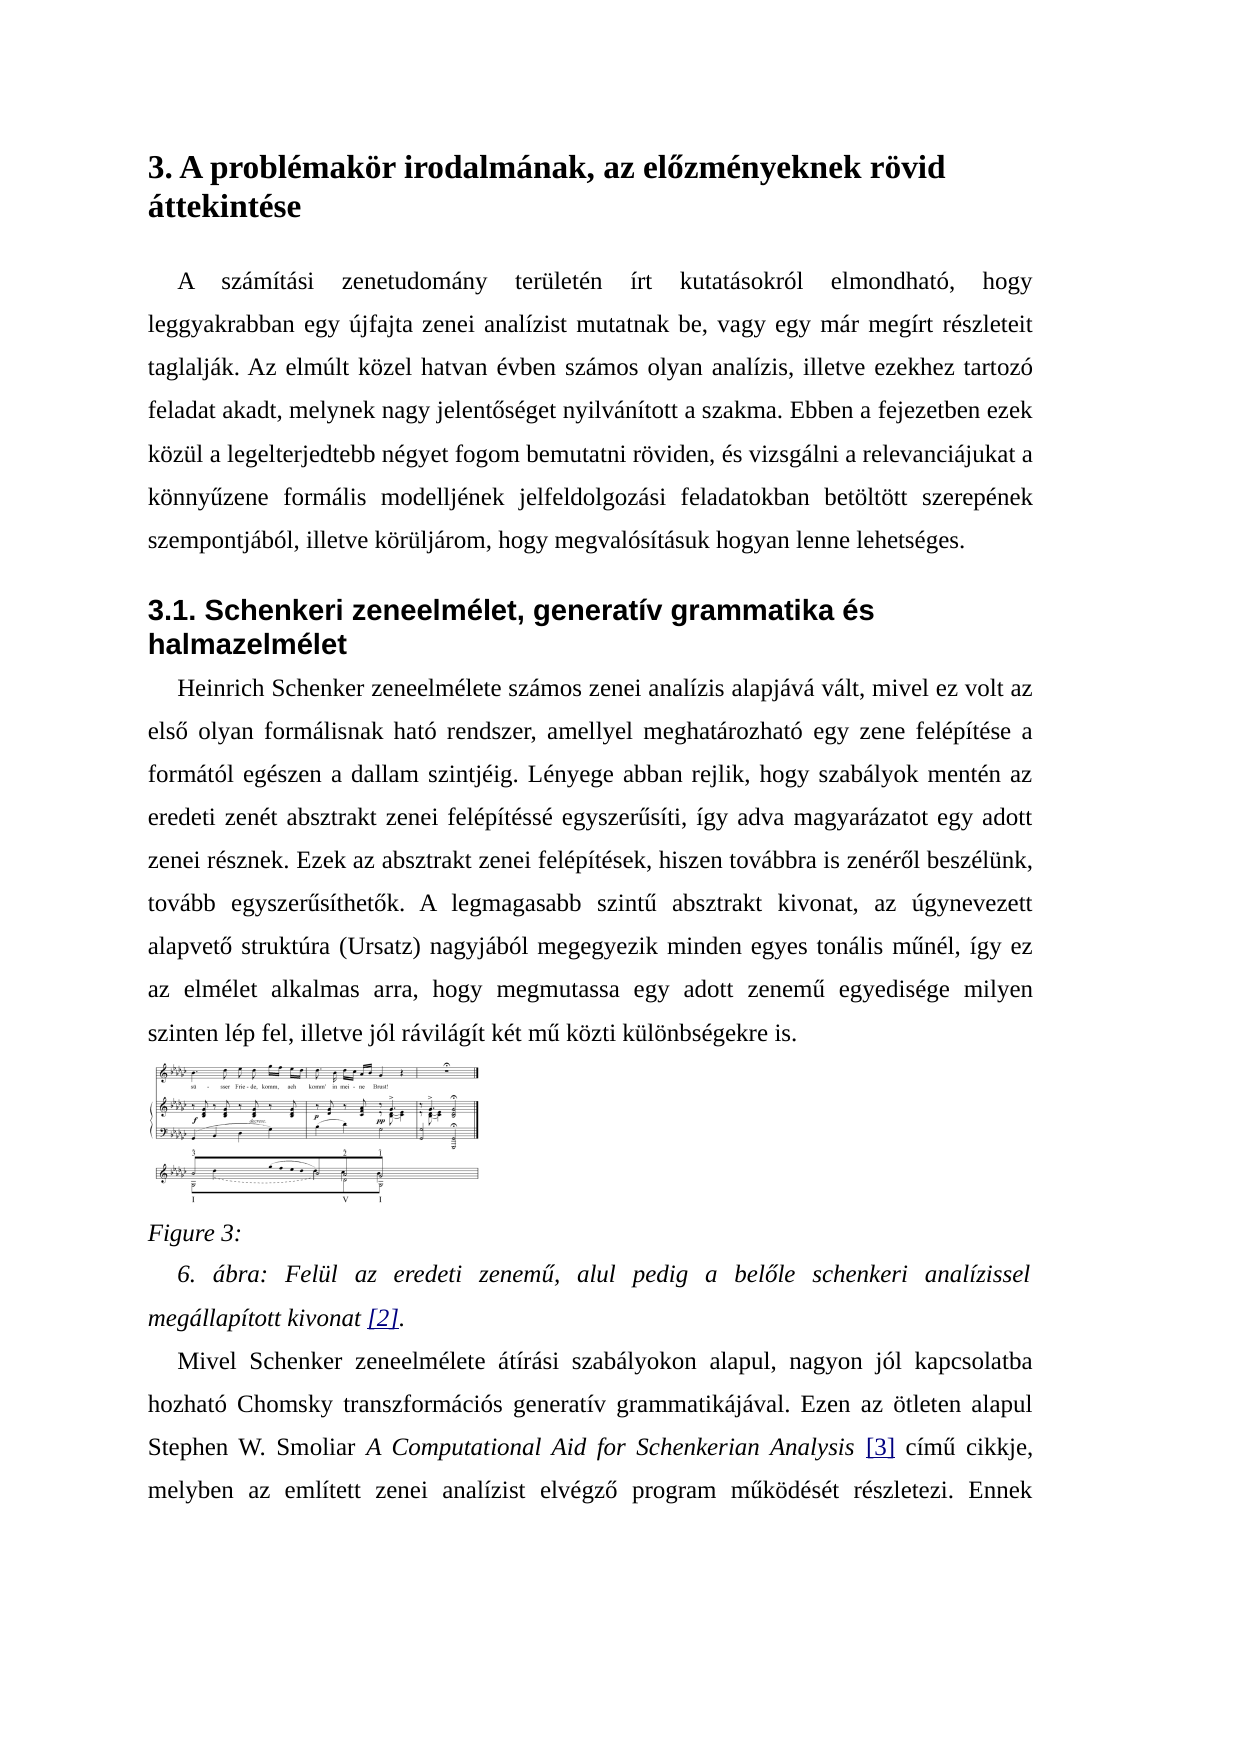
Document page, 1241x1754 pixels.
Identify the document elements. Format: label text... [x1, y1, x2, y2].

subtitle 3.1. Schenkeri zeneelmélet, generatív grammatika és halmazelmélet [148, 593, 1033, 660]
text Figure 3: [148, 1218, 1033, 1247]
text Mivel Schenker zeneelmélete átírási szabályokon alapul, nagyon jól kapcsolatba hozható Chomsky transzformációs generatív grammatikájával. Ezen az ötleten alapul Stephen W. Smoliar A Computational Aid for Schenkerian Analysis [3] című cikkje, melyben az említett zenei analízist elvégző program működését részletezi. Ennek [148, 1346, 1033, 1504]
subtitle 3. A problémakör irodalmának, az előzményeknek rövid áttekintése [148, 148, 1033, 224]
text Heinrich Schenker zeneelmélete számos zenei analízis alapjává vált, mivel ez volt az első olyan formálisnak ható rendszer, amellyel meghatározható egy zene felépítése a formától egészen a dallam szintjéig. Lényege abban rejlik, hogy szabályok mentén az eredeti zenét absztrakt zenei felépítéssé egyszerűsíti, így adva magyarázatot egy adott zenei résznek. Ezek az absztrakt zenei felépítések, hiszen továbbra is zenéről beszélünk, tovább egyszerűsíthetők. A legmagasabb szintű absztrakt kivonat, az úgynevezett alapvető struktúra (Ursatz) nagyjából megegyezik minden egyes tonális műnél, így ez az elmélet alkalmas arra, hogy megmutassa egy adott zenemű egyedisége milyen szinten lép fel, illetve jól rávilágít két mű közti különbségekre is. [148, 673, 1033, 1046]
text 6. ábra: Felül az eredeti zenemű, alul pedig a belőle schenkeri analízissel megállapított kivonat [2]. [148, 1259, 1033, 1331]
picture [147, 1060, 479, 1206]
text A számítási zenetudomány területén írt kutatásokról elmondható, hogy leggyakrabban egy újfajta zenei analízist mutatnak be, vagy egy már megírt részleteit taglalják. Az elmúlt közel hatvan évben számos olyan analízis, illetve ezekhez tartozó feladat akadt, melynek nagy jelentőséget nyilvánított a szakma. Ebben a fejezetben ezek közül a legelterjedtebb négyet fogom bemutatni röviden, és vizsgálni a relevanciájukat a könnyűzene formális modelljének jelfeldolgozási feladatokban betöltött szerepének szempontjából, illetve körüljárom, hogy megvalósításuk hogyan lenne lehetséges. [148, 266, 1033, 554]
